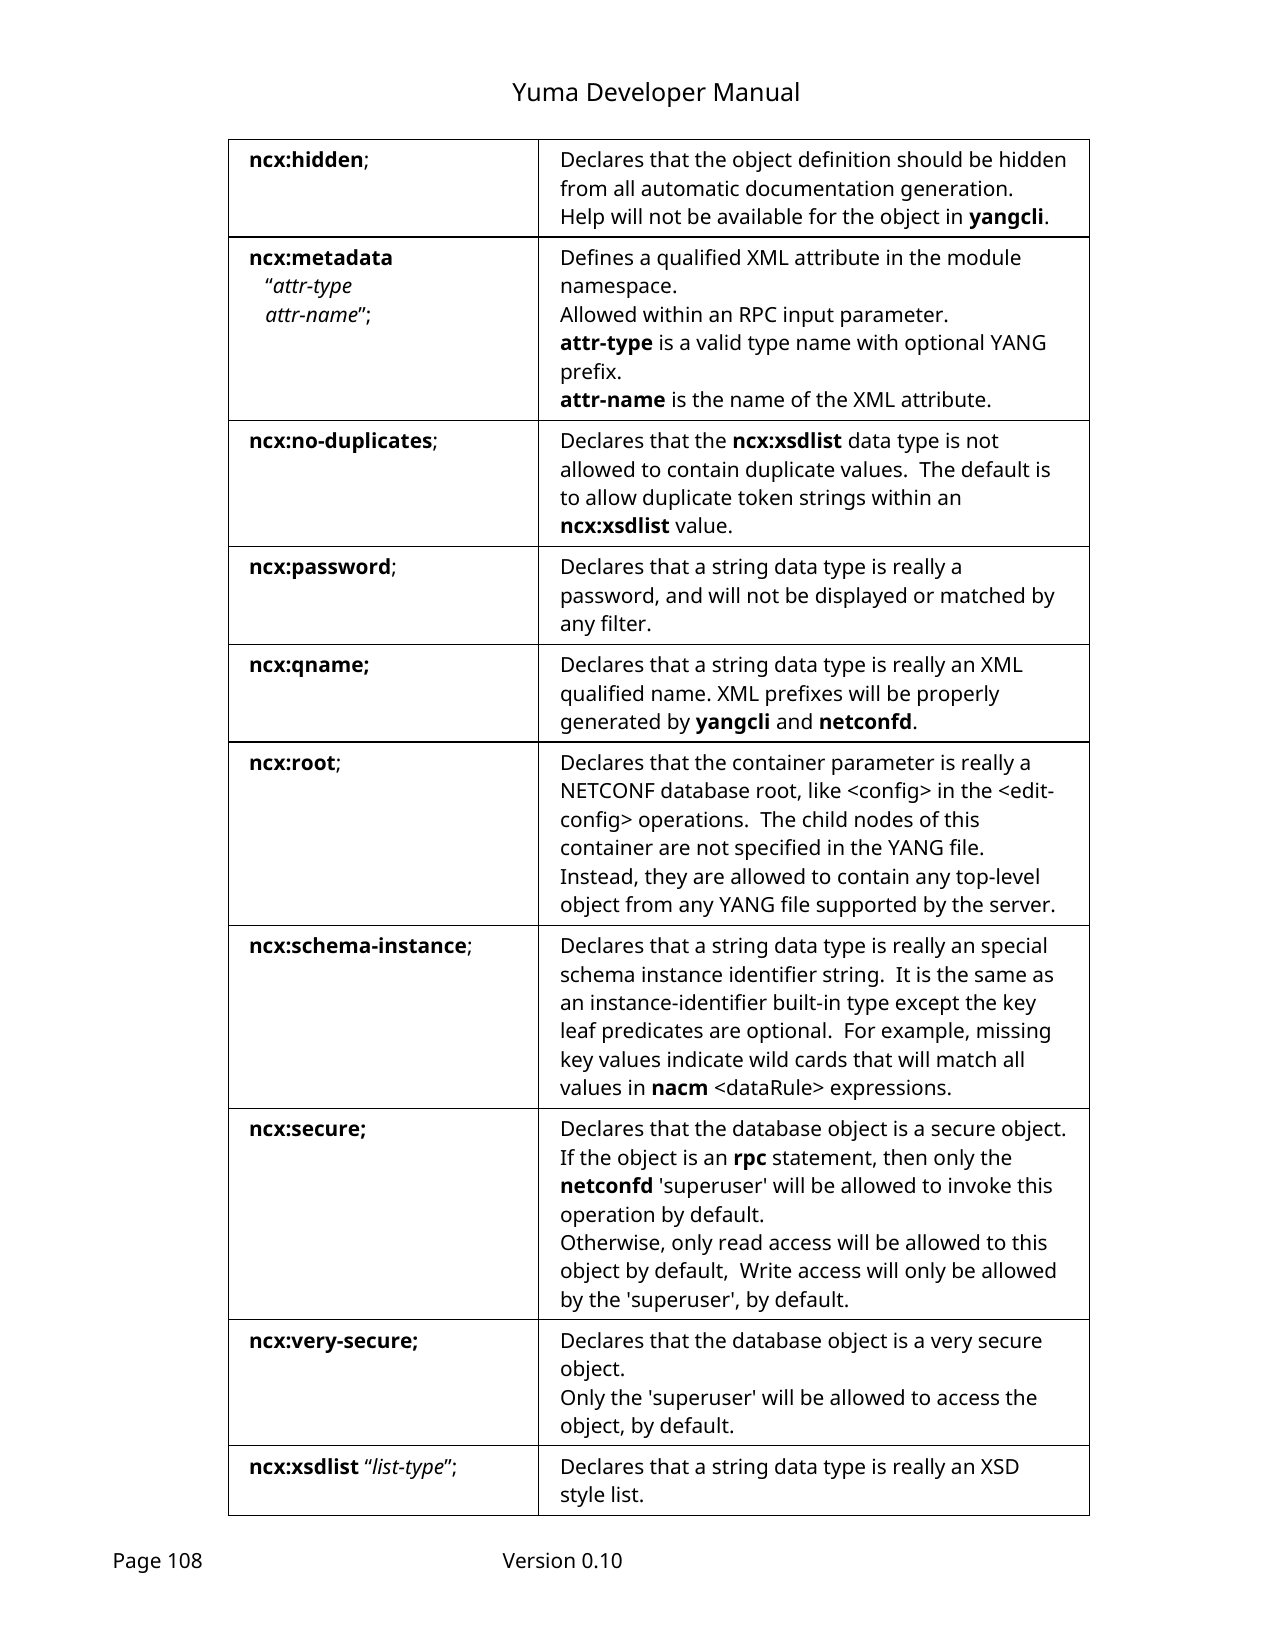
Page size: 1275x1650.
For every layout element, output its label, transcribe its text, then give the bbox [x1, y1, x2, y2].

table_cell Declares that a string data type is really an XSD style list. [539, 1446, 1089, 1515]
table_cell ncx:very-secure; [229, 1320, 538, 1445]
table_cell ncx:no-duplicates; [229, 421, 538, 546]
table_cell ncx:password; [229, 547, 538, 643]
table_cell ncx:xsdlist “list-type”; [229, 1446, 538, 1515]
table_cell ncx:root; [229, 743, 538, 924]
table_cell Declares that the container parameter is really a NETCONF database root, like <config> in the <edit-config> operations. The child nodes of this container are not specified in the YANG file. Instead, they are allowed to contain any top-level object from any YANG file supported by the server. [539, 743, 1089, 924]
table_cell ncx:metadata “attr-type attr-name”; [229, 238, 538, 419]
table_cell Declares that a string data type is really a password, and will not be displayed or matched by any filter. [539, 547, 1089, 643]
table_cell Declares that a string data type is really an XML qualified name. XML prefixes will be properly generated by yangcli and netconfd. [539, 645, 1089, 741]
table_cell Declares that the ncx:xsdlist data type is not allowed to contain duplicate values. The default is to allow duplicate token strings within an ncx:xsdlist value. [539, 421, 1089, 546]
table_cell ncx:hidden; [229, 140, 538, 236]
table_cell Defines a qualified XML attribute in the module namespace. Allowed within an RPC input parameter. attr-type is a valid type name with optional YANG prefix. attr-name is the name of the XML attribute. [539, 238, 1089, 419]
table_cell ncx:schema-instance; [229, 926, 538, 1108]
table_cell Declares that the object definition should be hidden from all automatic documentation generation. Help will not be available for the object in yangcli. [539, 140, 1089, 236]
table_cell Declares that the database object is a secure object. If the object is an rpc statement, then only the netconfd 'superuser' will be allowed to invoke this operation by default. Otherwise, only read access will be allowed to this object by default, Write access will only be allowed by the 'superuser', by default. [539, 1109, 1089, 1319]
table_cell ncx:secure; [229, 1109, 538, 1319]
table_cell Declares that the database object is a very secure object. Only the 'superuser' will be allowed to access the object, by default. [539, 1320, 1089, 1445]
table_cell ncx:qname; [229, 645, 538, 741]
table_cell Declares that a string data type is really an special schema instance identifier string. It is the same as an instance-identifier built-in type except the key leaf predicates are optional. For example, missing key values indicate wild cards that will match all values in nacm <dataRule> expressions. [539, 926, 1089, 1108]
